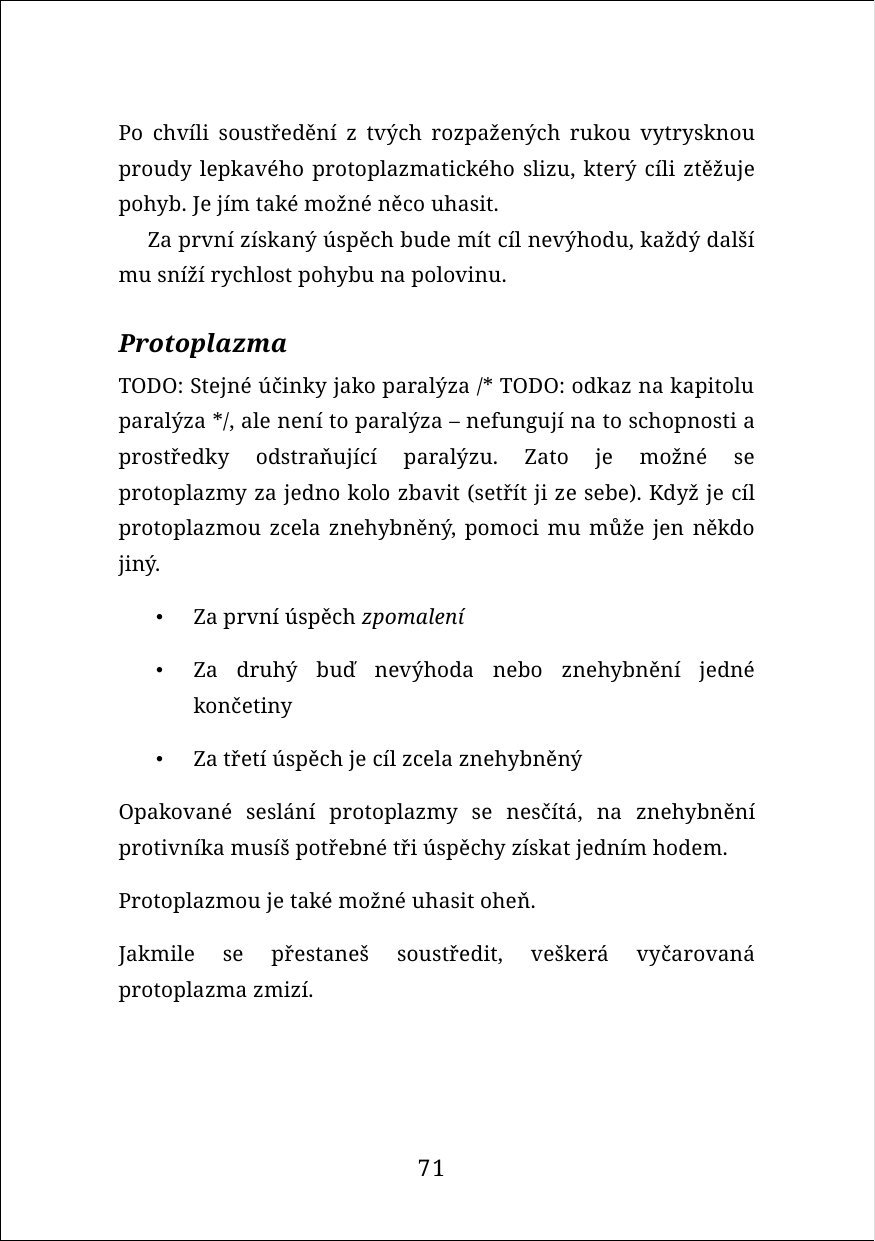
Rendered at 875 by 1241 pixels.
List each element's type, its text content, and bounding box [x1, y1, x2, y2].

list Za druhý buď nevýhoda nebo znehybnění jedné končetiny [156, 655, 756, 719]
subtitle Protoplazma [118, 325, 756, 359]
text Protoplazmou je také možné uhasit oheň. [118, 886, 756, 914]
text Po chvíli soustředění z tvých rozpažených rukou vytrysknou proudy lepkavého protoplazmatického slizu, který cíli ztěžuje pohyb. Je jím také možné něco uhasit. Za první získaný úspěch bude mít cíl nevýhodu, každý další mu sníží rychlost pohybu na polovinu. [118, 118, 756, 289]
text Opakované seslání protoplazmy se nesčítá, na znehybnění protivníka musíš potřebné tři úspěchy získat jedním hodem. [118, 797, 756, 861]
text Jakmile se přestaneš soustředit, veškerá vyčarovaná protoplazma zmizí. [118, 939, 756, 1003]
list Za první úspěch zpomalení [156, 602, 756, 630]
text TODO: Stejné účinky jako paralýza /* TODO: odkaz na kapitolu paralýza */, ale není to paralýza – nefungují na to schopnosti a prostředky odstraňující paralýzu. Zato je možné se protoplazmy za jedno kolo zbavit (setřít ji ze sebe). Když je cíl protoplazmou zcela znehybněný, pomoci mu může jen někdo jiný. [118, 371, 756, 577]
list Za třetí úspěch je cíl zcela znehybněný [156, 744, 756, 772]
